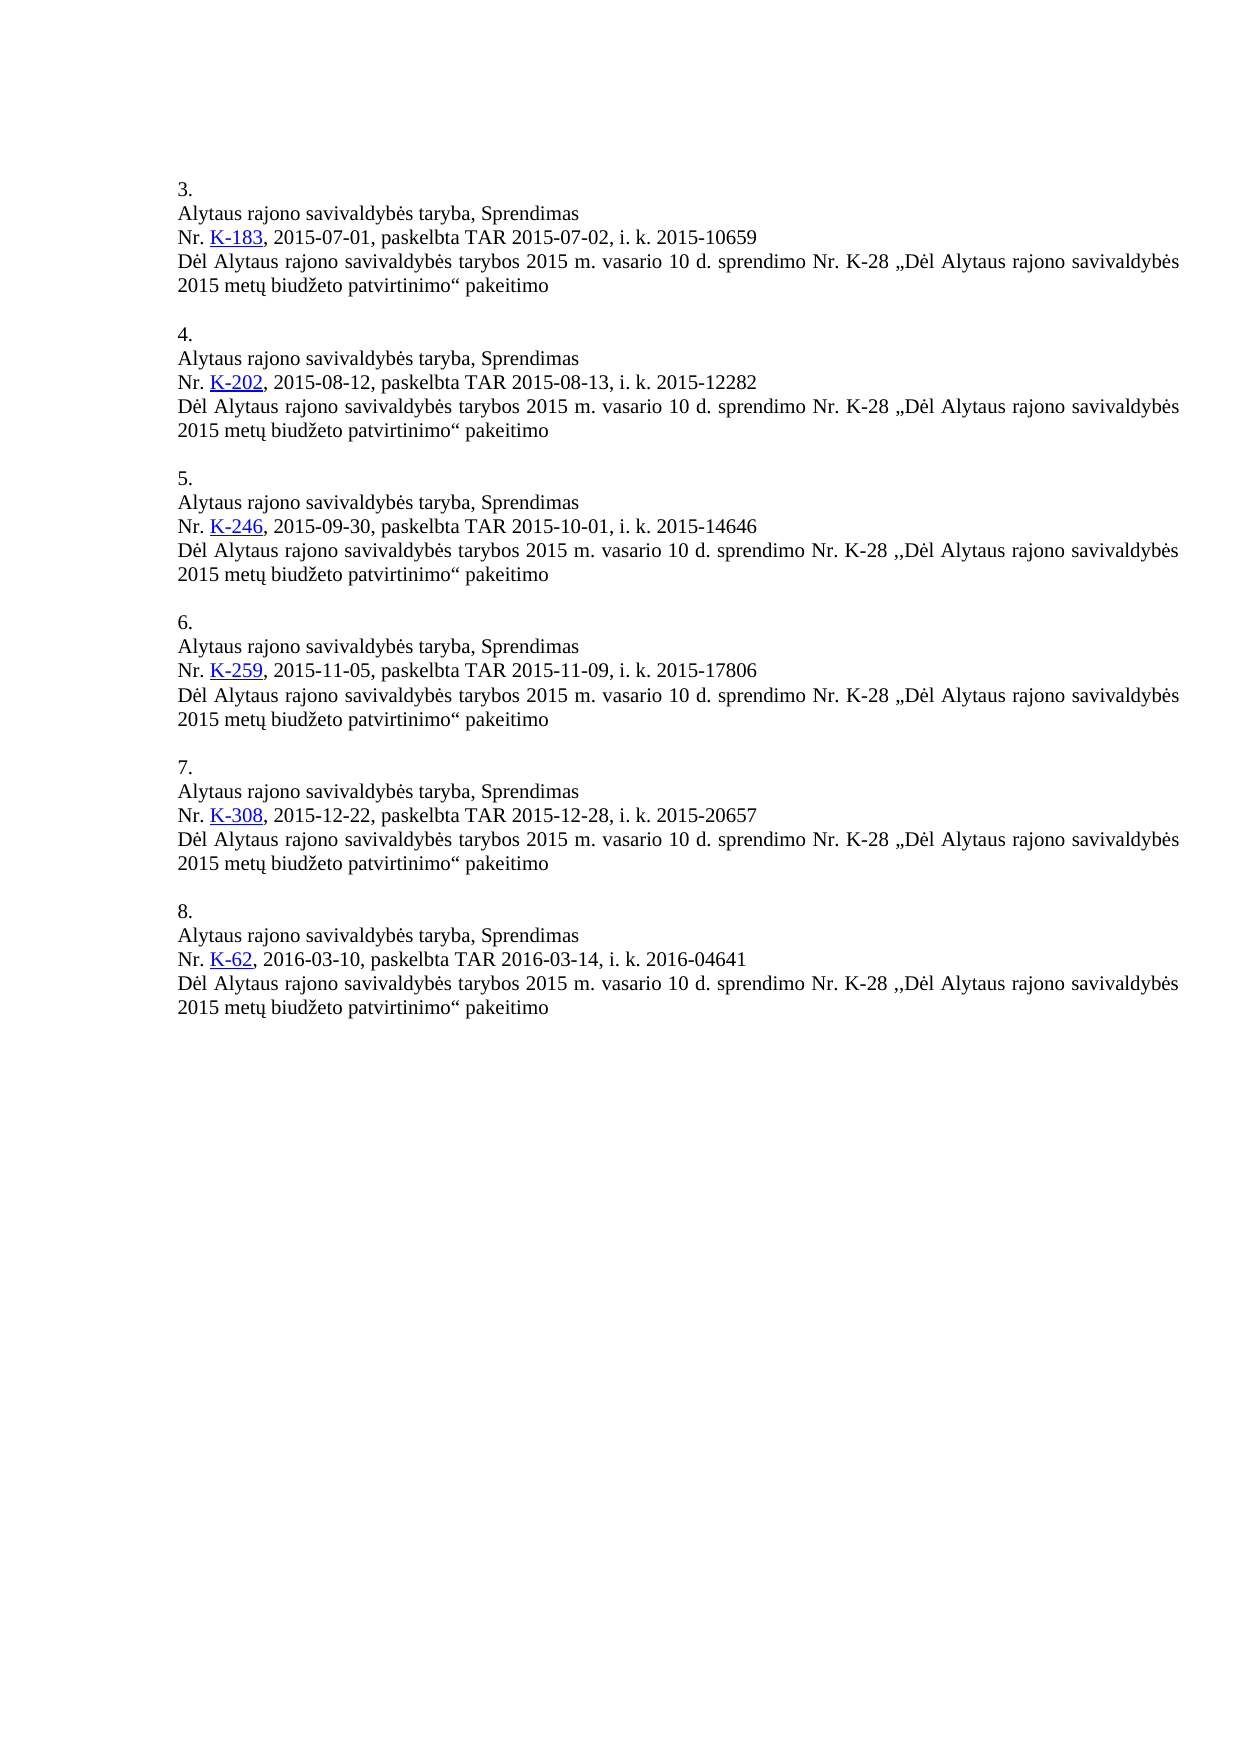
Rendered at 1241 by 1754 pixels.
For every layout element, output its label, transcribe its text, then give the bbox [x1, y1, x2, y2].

text Dėl Alytaus rajono savivaldybės tarybos 2015 m. vasario 10 d. sprendimo Nr. K-28 „Dėl Alytaus rajono savivaldybės 2015 metų biudžeto patvirtinimo“ pakeitimo [177, 682, 1181, 731]
text Dėl Alytaus rajono savivaldybės tarybos 2015 m. vasario 10 d. sprendimo Nr. K-28 ,,Dėl Alytaus rajono savivaldybės 2015 metų biudžeto patvirtinimo“ pakeitimo [177, 538, 1181, 586]
text Nr. K-183, 2015-07-01, paskelbta TAR 2015-07-02, i. k. 2015-10659 [177, 225, 1181, 249]
text Nr. K-308, 2015-12-22, paskelbta TAR 2015-12-28, i. k. 2015-20657 [177, 803, 1181, 827]
text 3. [177, 177, 1181, 201]
text 6. [177, 610, 1181, 634]
text 5. [177, 466, 1181, 490]
text Alytaus rajono savivaldybės taryba, Sprendimas [177, 779, 1181, 803]
text 7. [177, 755, 1181, 779]
text Alytaus rajono savivaldybės taryba, Sprendimas [177, 490, 1181, 514]
text Alytaus rajono savivaldybės taryba, Sprendimas [177, 634, 1181, 658]
text Alytaus rajono savivaldybės taryba, Sprendimas [177, 201, 1181, 225]
text 4. [177, 322, 1181, 346]
text Dėl Alytaus rajono savivaldybės tarybos 2015 m. vasario 10 d. sprendimo Nr. K-28 „Dėl Alytaus rajono savivaldybės 2015 metų biudžeto patvirtinimo“ pakeitimo [177, 249, 1181, 297]
text Dėl Alytaus rajono savivaldybės tarybos 2015 m. vasario 10 d. sprendimo Nr. K-28 „Dėl Alytaus rajono savivaldybės 2015 metų biudžeto patvirtinimo“ pakeitimo [177, 394, 1181, 442]
text Nr. K-246, 2015-09-30, paskelbta TAR 2015-10-01, i. k. 2015-14646 [177, 514, 1181, 538]
text Nr. K-202, 2015-08-12, paskelbta TAR 2015-08-13, i. k. 2015-12282 [177, 370, 1181, 394]
text Nr. K-62, 2016-03-10, paskelbta TAR 2016-03-14, i. k. 2016-04641 [177, 947, 1181, 971]
text Alytaus rajono savivaldybės taryba, Sprendimas [177, 923, 1181, 947]
text 8. [177, 899, 1181, 923]
text Nr. K-259, 2015-11-05, paskelbta TAR 2015-11-09, i. k. 2015-17806 [177, 658, 1181, 682]
text Dėl Alytaus rajono savivaldybės tarybos 2015 m. vasario 10 d. sprendimo Nr. K-28 „Dėl Alytaus rajono savivaldybės 2015 metų biudžeto patvirtinimo“ pakeitimo [177, 827, 1181, 875]
text Alytaus rajono savivaldybės taryba, Sprendimas [177, 346, 1181, 370]
text Dėl Alytaus rajono savivaldybės tarybos 2015 m. vasario 10 d. sprendimo Nr. K-28 ,,Dėl Alytaus rajono savivaldybės 2015 metų biudžeto patvirtinimo“ pakeitimo [177, 971, 1181, 1019]
